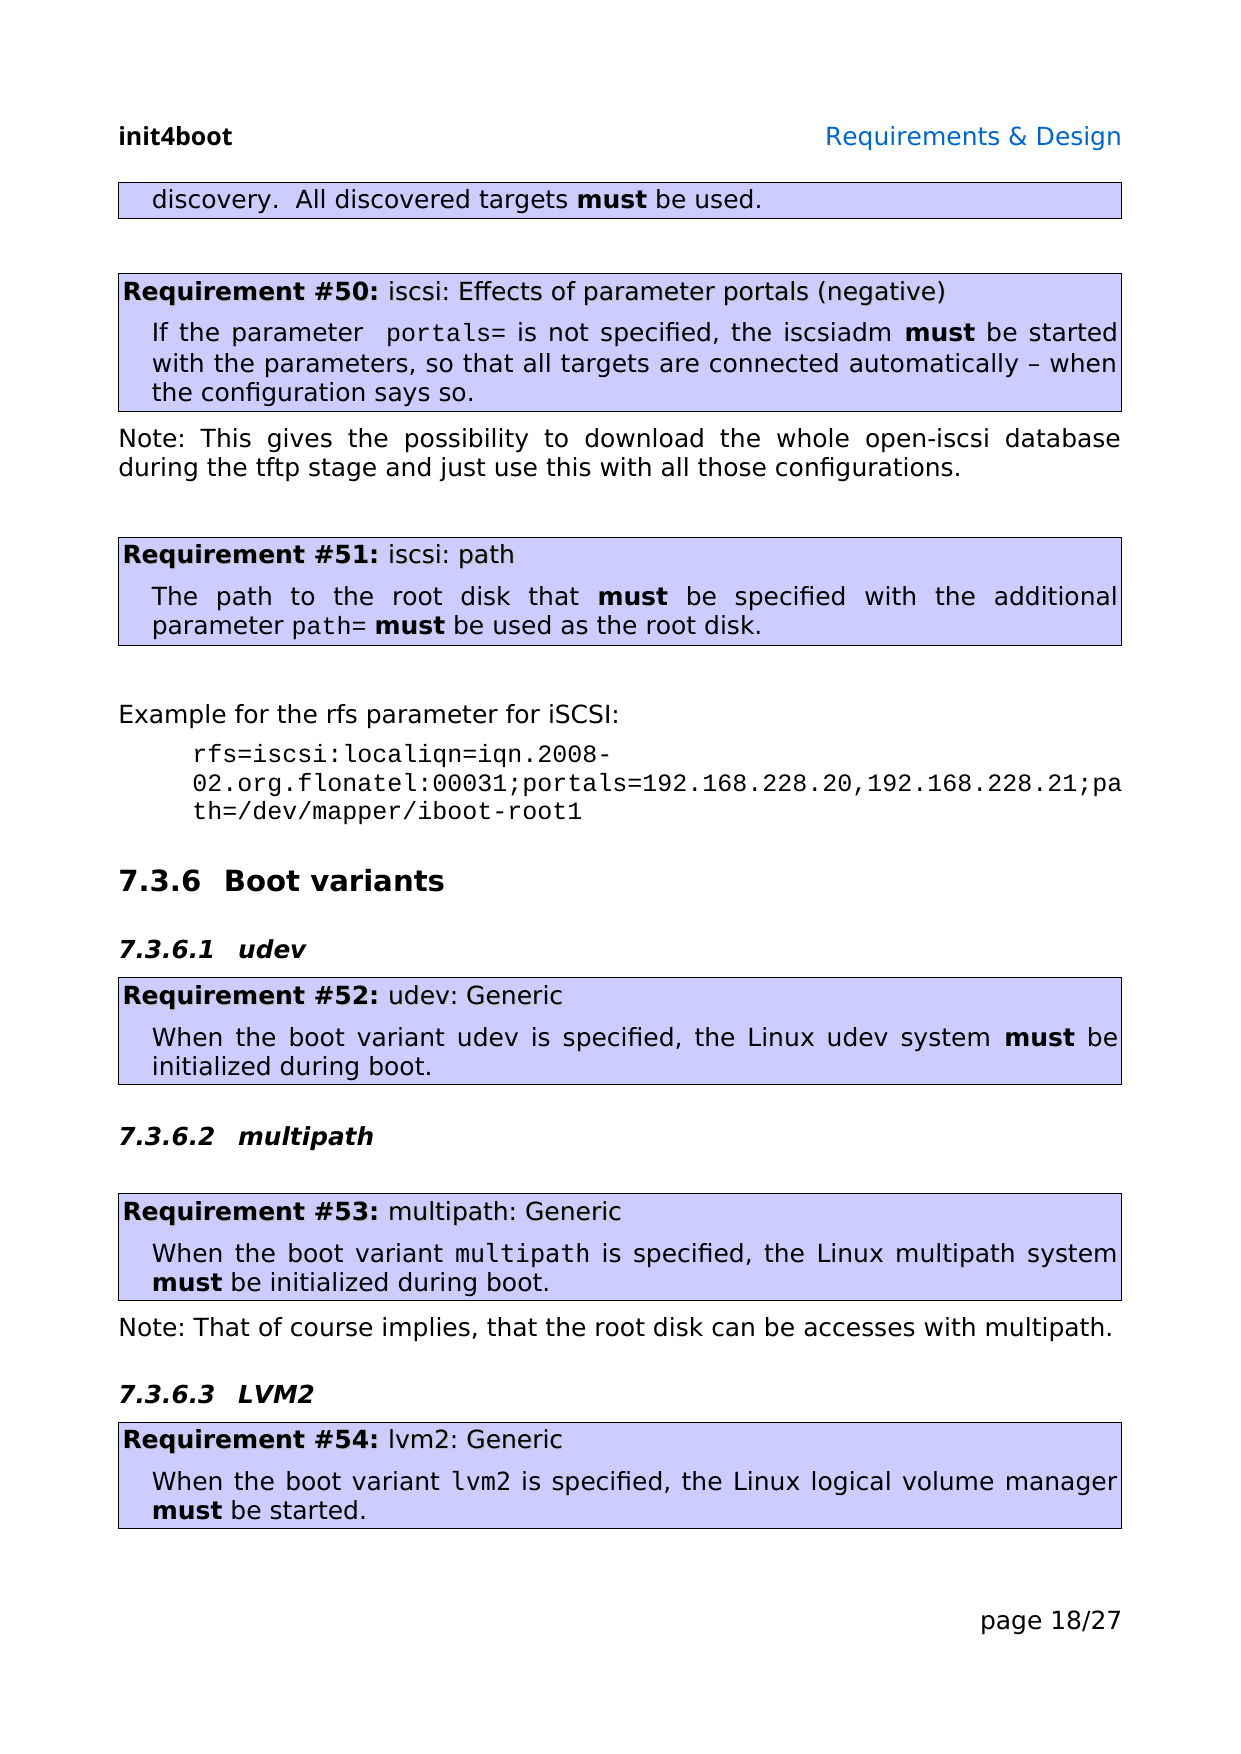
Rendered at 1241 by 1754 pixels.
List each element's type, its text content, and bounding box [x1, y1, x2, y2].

subtitle Boot variants [118, 864, 1122, 898]
subtitle multipath [118, 1123, 1122, 1151]
list iscsi: path [119, 538, 1121, 570]
text rfs=iscsi:localiqn=iqn.2008-02.org.flonatel:00031;portals=192.168.228.20,192.168.228.21;path=/dev/mapper/iboot-root1 [192, 742, 1122, 827]
subtitle udev [118, 936, 1122, 965]
list The path to the root disk that must be specified with the additional parameter path= must be used as the root disk. [119, 578, 1121, 645]
list When the boot variant udev is specified, the Linux udev system must be initialized during boot. [119, 1019, 1121, 1084]
text Example for the rfs parameter for iSCSI: [118, 700, 1122, 729]
list multipath: Generic [119, 1194, 1121, 1226]
text Note: This gives the possibility to download the whole open-iscsi database during the tftp stage and just use this with all those configurations. [118, 424, 1122, 482]
list discovery. All discovered targets must be used. [119, 183, 1121, 218]
subtitle LVM2 [118, 1380, 1122, 1409]
list iscsi: Effects of parameter portals (negative) [119, 274, 1121, 306]
text Note: That of course implies, that the root disk can be accesses with multipath. [118, 1313, 1122, 1343]
list lvm2: Generic [119, 1423, 1121, 1455]
list udev: Generic [119, 978, 1121, 1010]
list When the boot variant multipath is specified, the Linux multipath system must be initialized during boot. [119, 1235, 1121, 1300]
list If the parameter portals= is not specified, the iscsiadm must be started with the parameters, so that all targets are connected automatically – when the configuration says so. [119, 314, 1121, 411]
list When the boot variant lvm2 is specified, the Linux logical volume manager must be started. [119, 1463, 1121, 1528]
